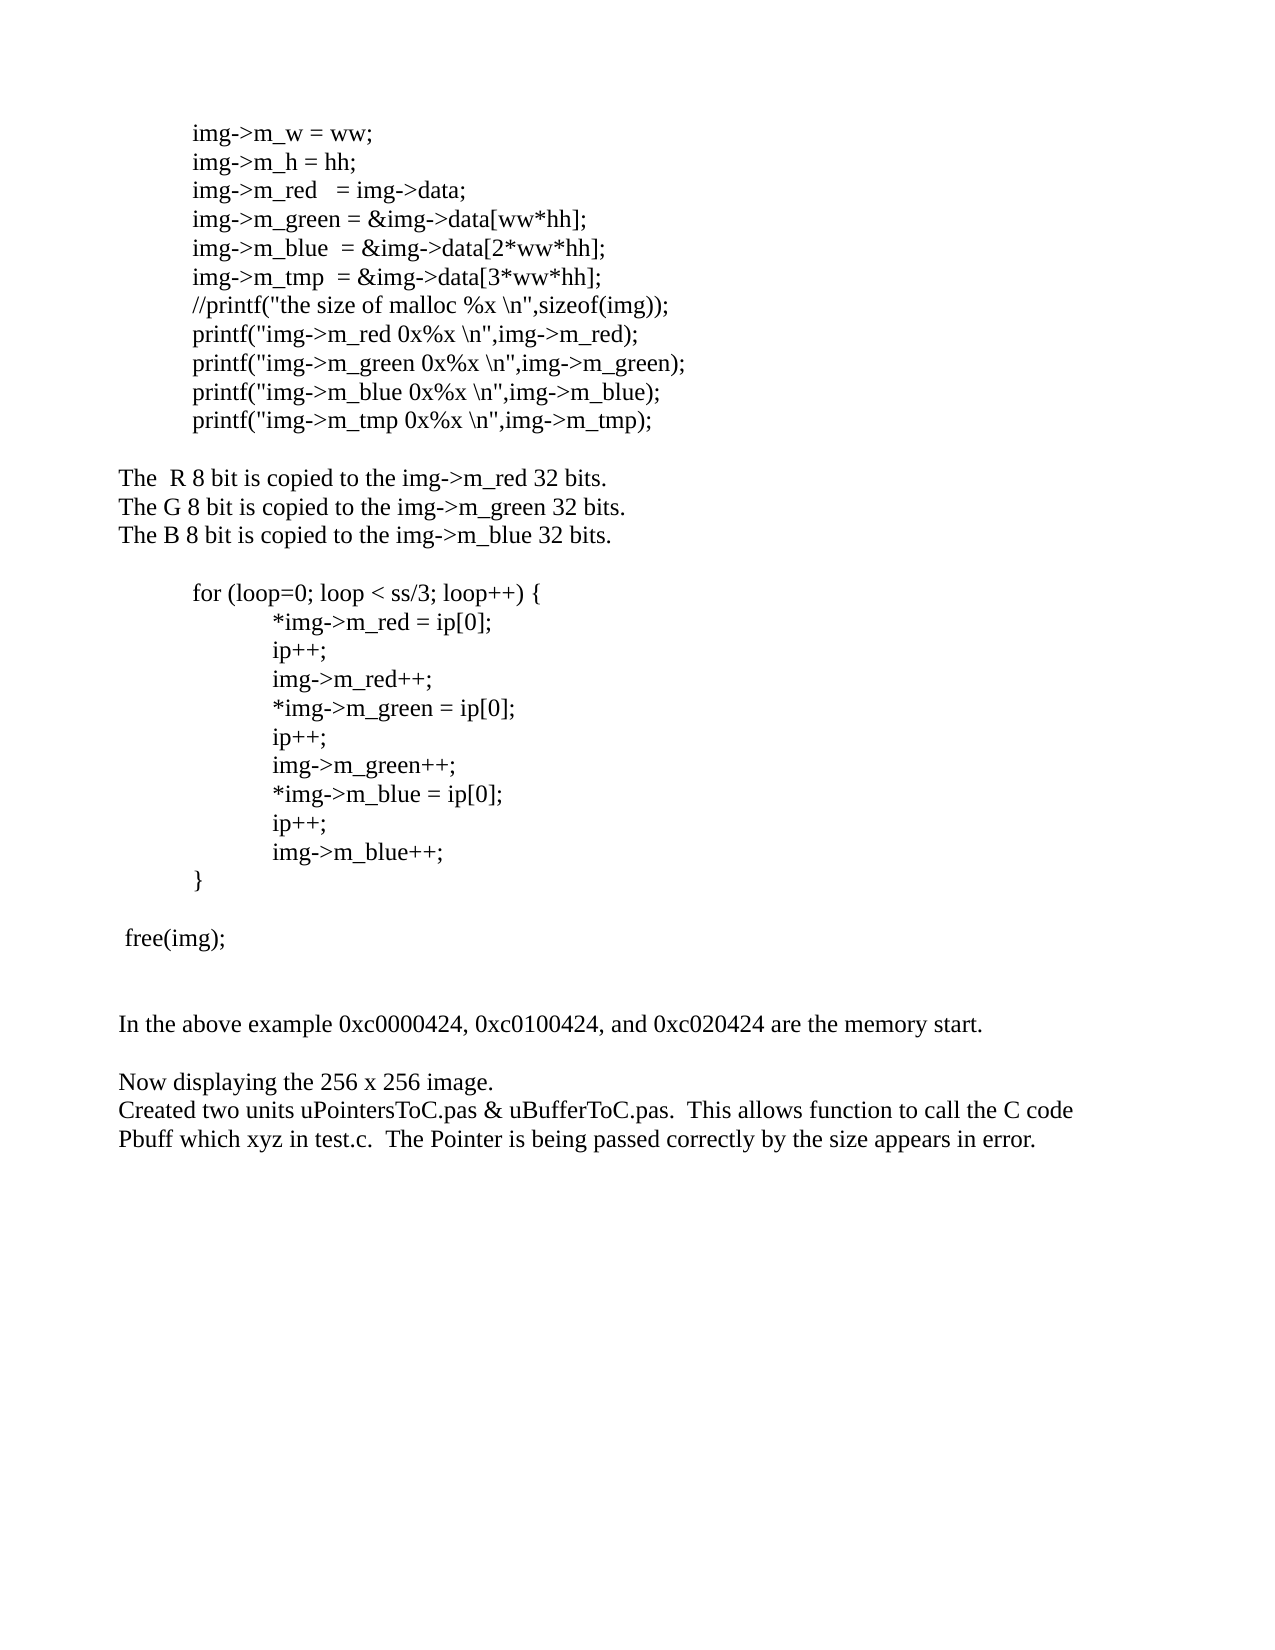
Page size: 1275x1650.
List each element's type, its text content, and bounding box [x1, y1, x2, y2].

text *img->m_blue = ip[0]; [118, 779, 1157, 808]
text Created two units uPointersToC.pas & uBufferToC.pas. This allows function to call the C code [118, 1096, 1157, 1124]
text printf("img->m_green 0x%x \n",img->m_green); [118, 348, 1157, 377]
text img->m_green++; [118, 751, 1157, 779]
text *img->m_red = ip[0]; [118, 607, 1157, 636]
text *img->m_green = ip[0]; [118, 693, 1157, 722]
text } [118, 866, 1157, 894]
text In the above example 0xc0000424, 0xc0100424, and 0xc020424 are the memory start. [118, 1009, 1157, 1038]
text img->m_green = &img->data[ww*hh]; [118, 204, 1157, 233]
text img->m_w = ww; [118, 118, 1157, 147]
text Pbuff which xyz in test.c. The Pointer is being passed correctly by the size appears in error. [118, 1124, 1157, 1153]
text for (loop=0; loop < ss/3; loop++) { [118, 578, 1157, 607]
text img->m_red = img->data; [118, 176, 1157, 204]
text free(img); [118, 923, 1157, 952]
text The R 8 bit is copied to the img->m_red 32 bits. [118, 463, 1157, 492]
text img->m_h = hh; [118, 147, 1157, 176]
text ip++; [118, 722, 1157, 751]
text printf("img->m_blue 0x%x \n",img->m_blue); [118, 377, 1157, 406]
text img->m_red++; [118, 664, 1157, 693]
text img->m_blue = &img->data[2*ww*hh]; [118, 233, 1157, 262]
text printf("img->m_tmp 0x%x \n",img->m_tmp); [118, 406, 1157, 434]
text The G 8 bit is copied to the img->m_green 32 bits. [118, 492, 1157, 521]
text img->m_blue++; [118, 837, 1157, 866]
text img->m_tmp = &img->data[3*ww*hh]; [118, 262, 1157, 291]
text printf("img->m_red 0x%x \n",img->m_red); [118, 319, 1157, 348]
text The B 8 bit is copied to the img->m_blue 32 bits. [118, 521, 1157, 549]
text ip++; [118, 808, 1157, 837]
text Now displaying the 256 x 256 image. [118, 1067, 1157, 1096]
text ip++; [118, 636, 1157, 664]
text //printf("the size of malloc %x \n",sizeof(img)); [118, 291, 1157, 319]
